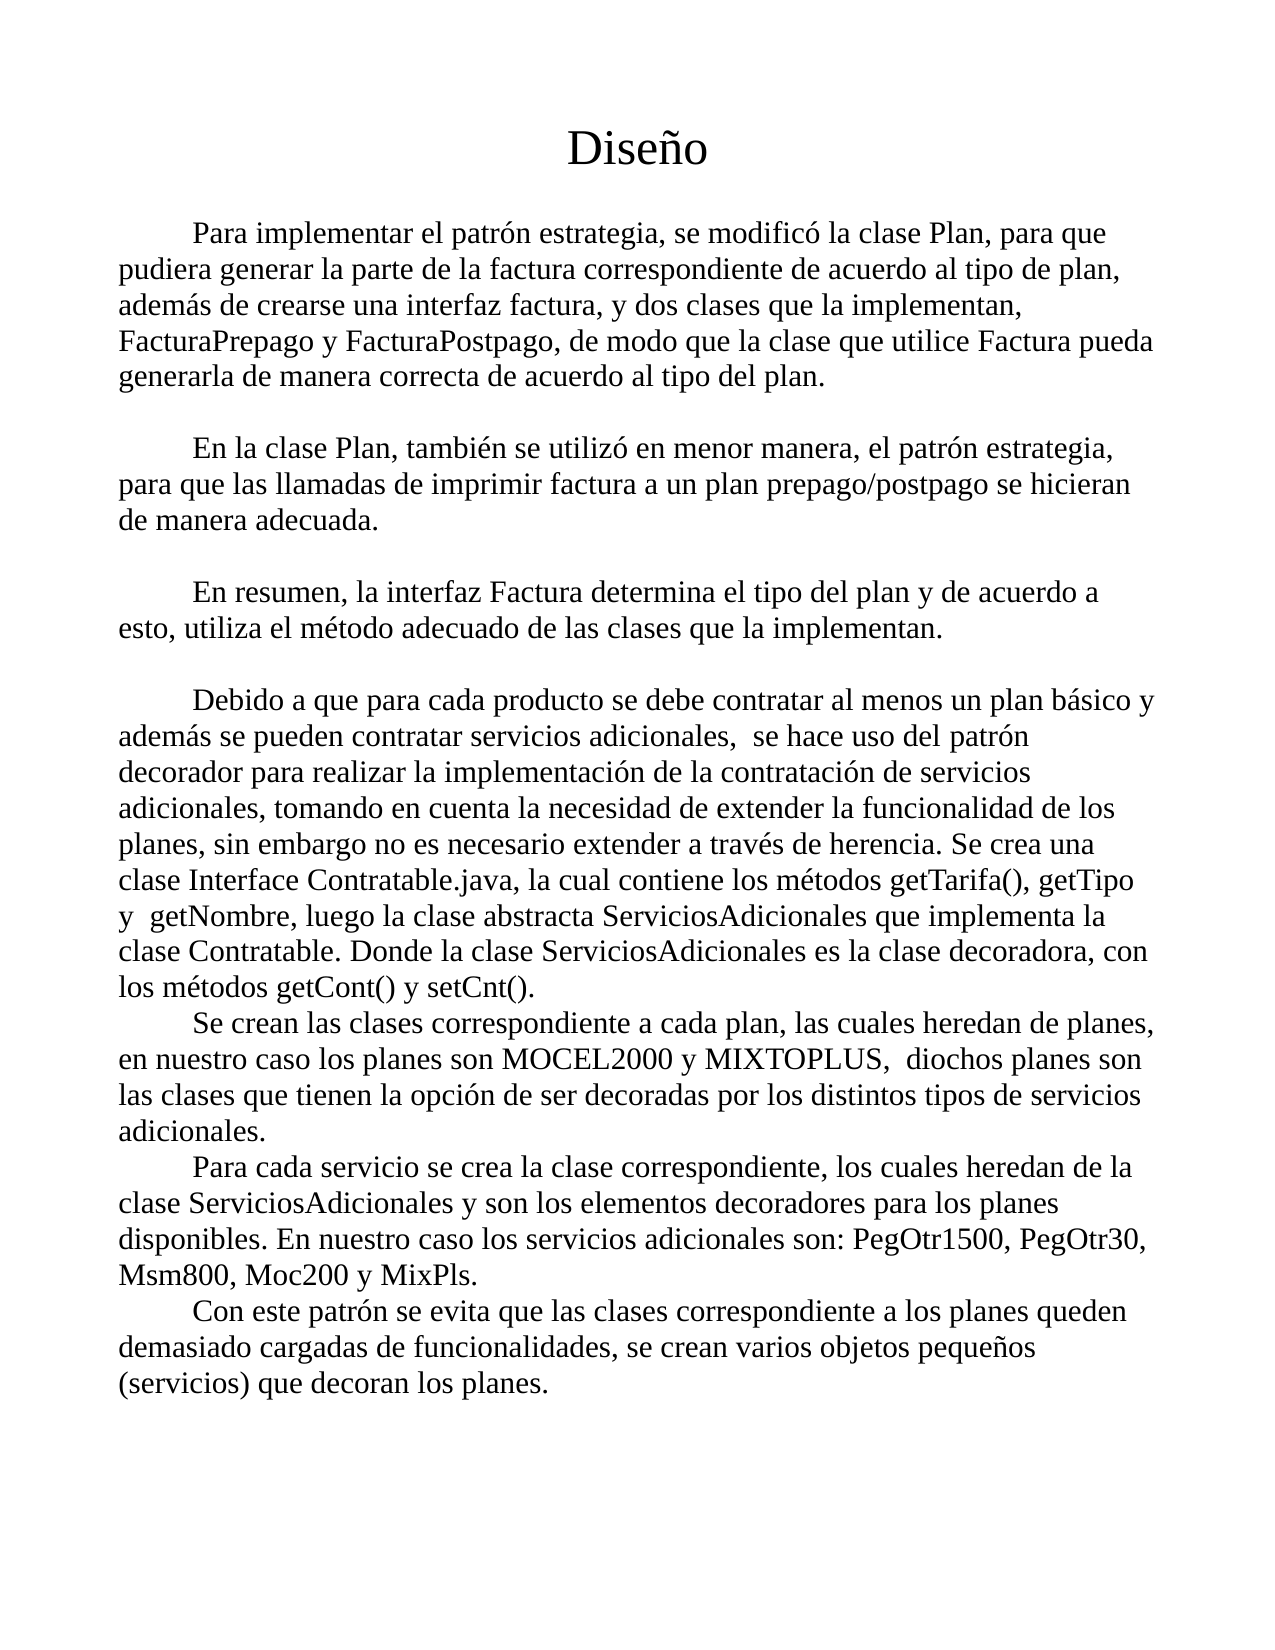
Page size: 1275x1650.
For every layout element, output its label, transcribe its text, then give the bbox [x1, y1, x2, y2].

text Con este patrón se evita que las clases correspondiente a los planes queden demasiado cargadas de funcionalidades, se crean varios objetos pequeños (servicios) que decoran los planes. [118, 1292, 1157, 1400]
text Debido a que para cada producto se debe contratar al menos un plan básico y además se pueden contratar servicios adicionales, se hace uso del patrón decorador para realizar la implementación de la contratación de servicios adicionales, tomando en cuenta la necesidad de extender la funcionalidad de los planes, sin embargo no es necesario extender a través de herencia. Se crea una clase Interface Contratable.java, la cual contiene los métodos getTarifa(), getTipo y getNombre, luego la clase abstracta ServiciosAdicionales que implementa la clase Contratable. Donde la clase ServiciosAdicionales es la clase decoradora, con los métodos getCont() y setCnt(). [118, 681, 1157, 1004]
text Diseño [118, 118, 1157, 176]
text Se crean las clases correspondiente a cada plan, las cuales heredan de planes, en nuestro caso los planes son MOCEL2000 y MIXTOPLUS, diochos planes son las clases que tienen la opción de ser decoradas por los distintos tipos de servicios adicionales. [118, 1004, 1157, 1148]
text Para cada servicio se crea la clase correspondiente, los cuales heredan de la clase ServiciosAdicionales y son los elementos decoradores para los planes disponibles. En nuestro caso los servicios adicionales son: PegOtr1500, PegOtr30, Msm800, Moc200 y MixPls. [118, 1148, 1157, 1292]
text En resumen, la interfaz Factura determina el tipo del plan y de acuerdo a esto, utiliza el método adecuado de las clases que la implementan. [118, 573, 1157, 645]
text Para implementar el patrón estrategia, se modificó la clase Plan, para que pudiera generar la parte de la factura correspondiente de acuerdo al tipo de plan, además de crearse una interfaz factura, y dos clases que la implementan, FacturaPrepago y FacturaPostpago, de modo que la clase que utilice Factura pueda generarla de manera correcta de acuerdo al tipo del plan. [118, 214, 1157, 394]
text En la clase Plan, también se utilizó en menor manera, el patrón estrategia, para que las llamadas de imprimir factura a un plan prepago/postpago se hicieran de manera adecuada. [118, 429, 1157, 537]
